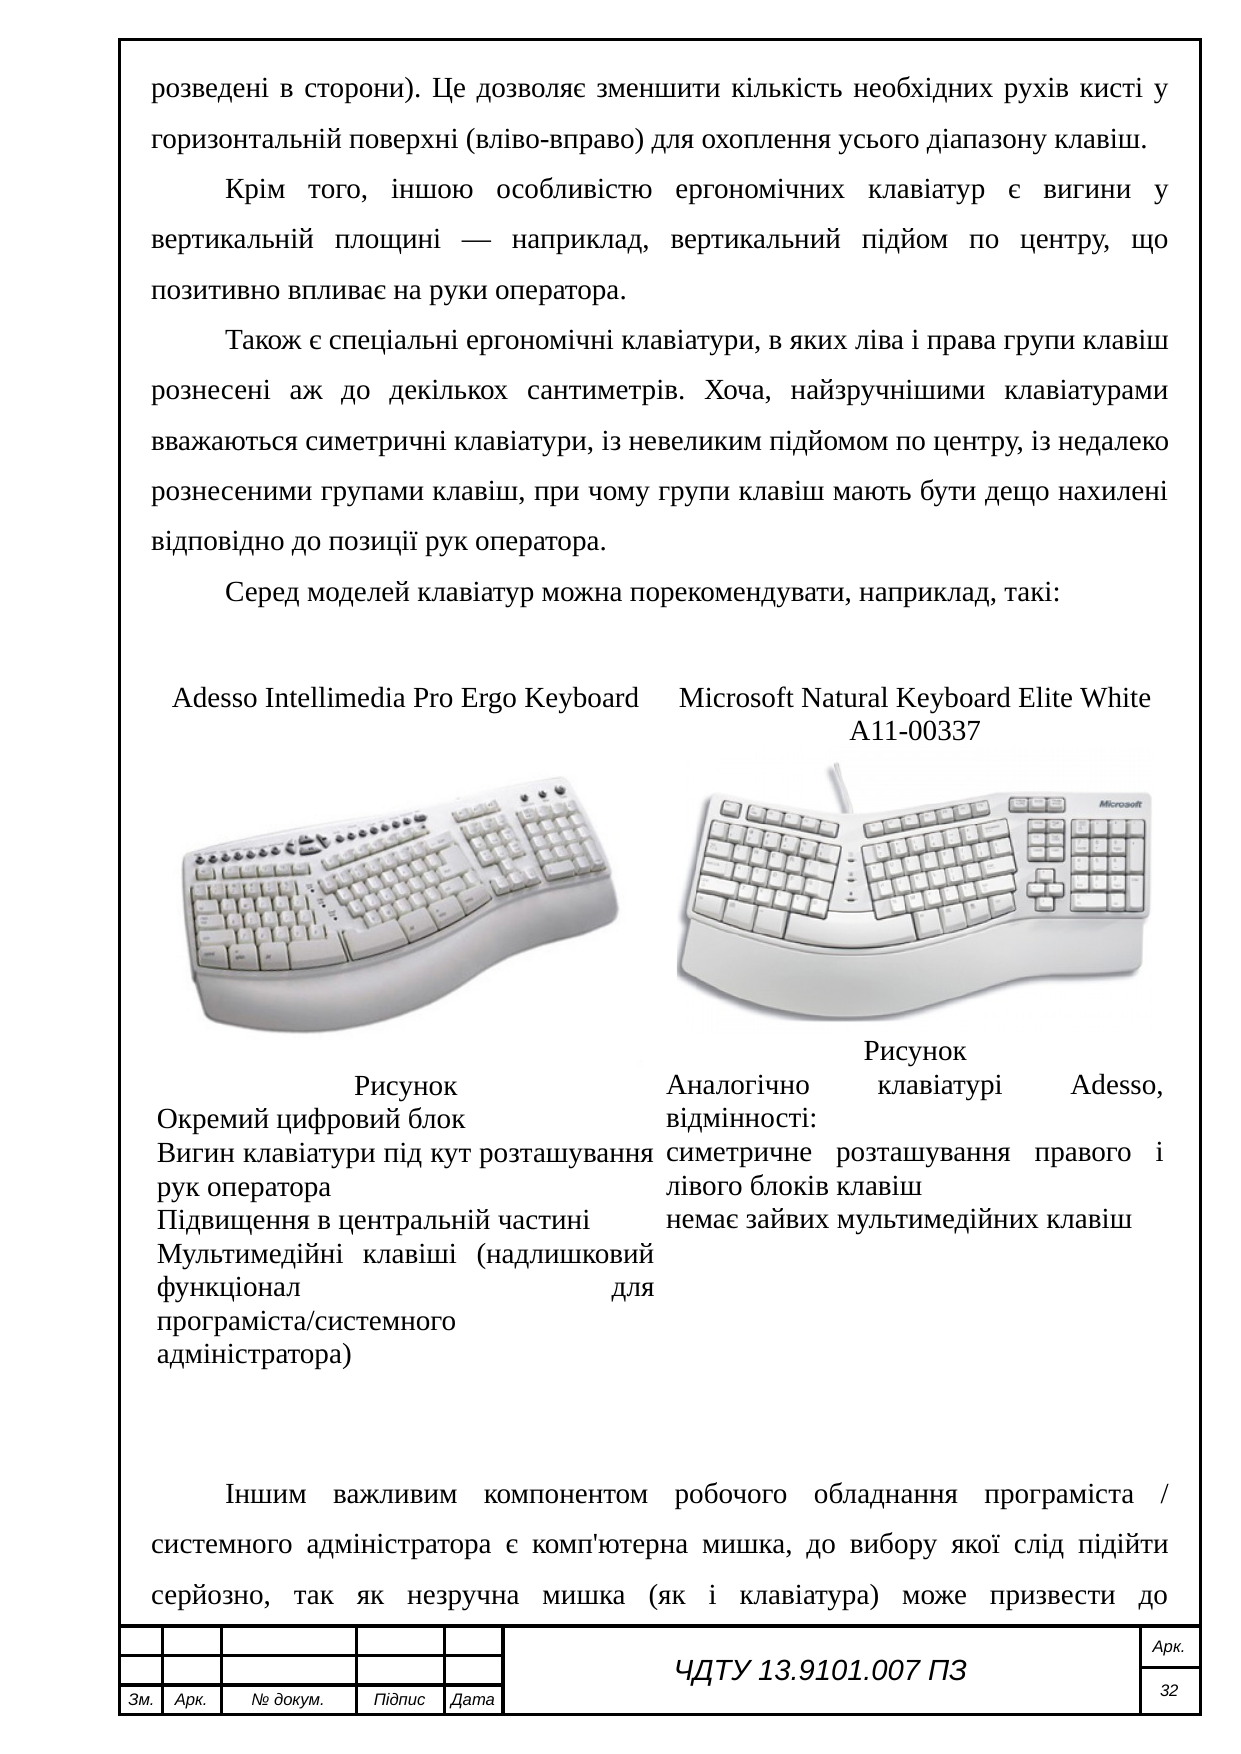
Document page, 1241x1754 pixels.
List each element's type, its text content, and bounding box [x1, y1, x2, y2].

text Серед моделей клавіатур можна порекомендувати, наприклад, такі: [151, 574, 1170, 607]
picture [167, 747, 644, 1068]
text розведені в сторони). Це дозволяє зменшити кількість необхідних рухів кисті у горизонтальній поверхні (вліво-вправо) для охоплення усього діапазону клавіш. [151, 71, 1170, 154]
picture [676, 747, 1153, 1034]
text Іншим важливим компонентом робочого обладнання програміста / системного адміністратора є комп'ютерна мишка, до вибору якої слід підійти серйозно, так як незручна мишка (як і клавіатура) може призвести до [151, 1476, 1170, 1610]
text Крім того, іншою особливістю ергономічних клавіатур є вигини у вертикальній площині — наприклад, вертикальний підйом по центру, що позитивно впливає на руки оператора. [151, 171, 1170, 305]
table_header Adesso Intellimedia Pro Ergo Keyboard Рисунок Окремий цифровий блок Вигин клавіатури під кут розташування рук оператора Підвищення в центральній частині Мультимедійні клавіші (надлишковий функціонал для програміста/системного адміністратора) [151, 674, 660, 1376]
table_header Microsoft Natural Keyboard Elite White A11-00337 Рисунок Аналогічно клавіатурі Adesso, відмінності: симетричне розташування правого і лівого блоків клавіш немає зайвих мультимедійних клавіш [660, 674, 1170, 1376]
text Також є спеціальні ергономічні клавіатури, в яких ліва і права групи клавіш рознесені аж до декількох сантиметрів. Хоча, найзручнішими клавіатурами вважаються симетричні клавіатури, із невеликим підйомом по центру, із недалеко рознесеними групами клавіш, при чому групи клавіш мають бути дещо нахилені відповідно до позиції рук оператора. [151, 322, 1170, 557]
